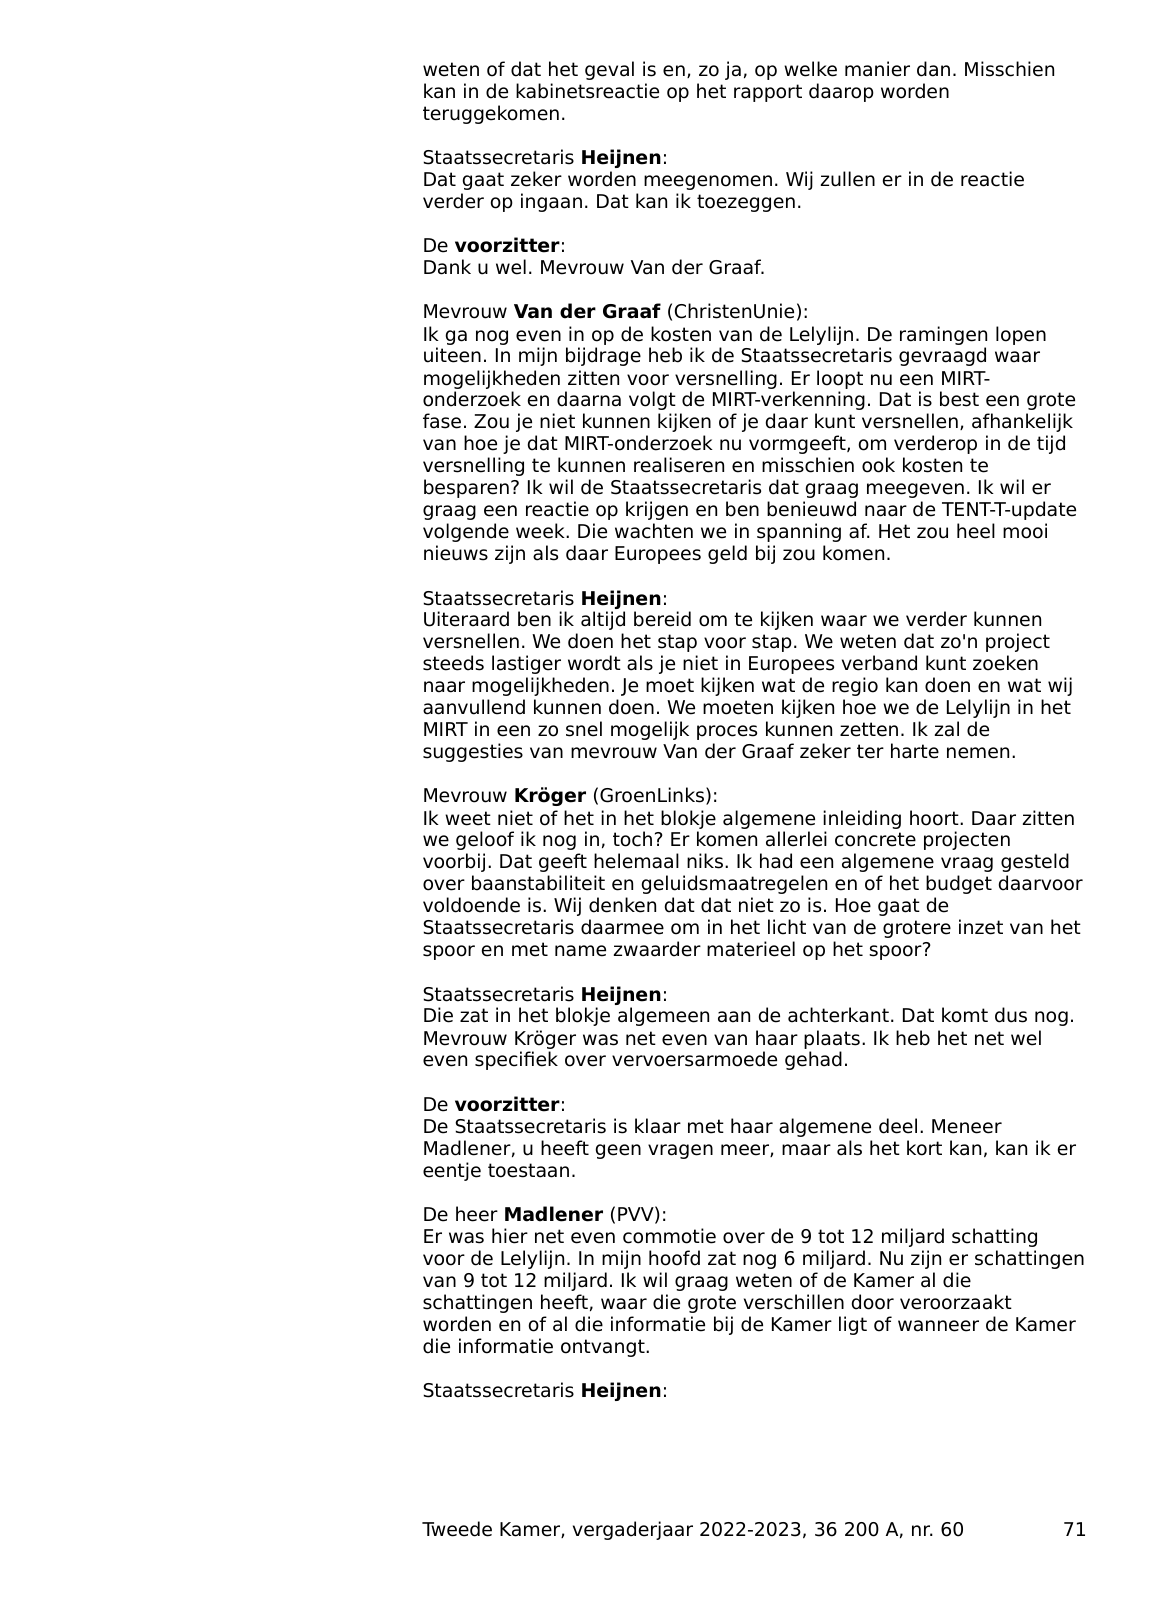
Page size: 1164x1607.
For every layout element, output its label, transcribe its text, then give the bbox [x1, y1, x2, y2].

text Staatssecretaris Heijnen: [422, 147, 1087, 169]
text Mevrouw Kröger (GroenLinks): [422, 785, 1087, 807]
text Staatssecretaris Heijnen: [422, 1380, 1087, 1402]
text Ik weet niet of het in het blokje algemene inleiding hoort. Daar zitten we geloof ik nog in, toch? Er komen allerlei concrete projecten voorbij. Dat geeft helemaal niks. Ik had een algemene vraag gesteld over baanstabiliteit en geluidsmaatregelen en of het budget daarvoor voldoende is. Wij denken dat dat niet zo is. Hoe gaat de Staatssecretaris daarmee om in het licht van de grotere inzet van het spoor en met name zwaarder materieel op het spoor? [422, 807, 1087, 961]
text Staatssecretaris Heijnen: [422, 587, 1087, 609]
text De heer Madlener (PVV): [422, 1204, 1087, 1226]
text Mevrouw Van der Graaf (ChristenUnie): [422, 301, 1087, 323]
text De Staatssecretaris is klaar met haar algemene deel. Meneer Madlener, u heeft geen vragen meer, maar als het kort kan, kan ik er eentje toestaan. [422, 1116, 1087, 1181]
text Dat gaat zeker worden meegenomen. Wij zullen er in de reactie verder op ingaan. Dat kan ik toezeggen. [422, 169, 1087, 213]
text Die zat in het blokje algemeen aan de achterkant. Dat komt dus nog. Mevrouw Kröger was net even van haar plaats. Ik heb het net wel even specifiek over vervoersarmoede gehad. [422, 1005, 1087, 1071]
text weten of dat het geval is en, zo ja, op welke manier dan. Misschien kan in de kabinetsreactie op het rapport daarop worden teruggekomen. [422, 59, 1087, 125]
text Dank u wel. Mevrouw Van der Graaf. [422, 257, 1087, 279]
text Ik ga nog even in op de kosten van de Lelylijn. De ramingen lopen uiteen. In mijn bijdrage heb ik de Staatssecretaris gevraagd waar mogelijkheden zitten voor versnelling. Er loopt nu een MIRT-onderzoek en daarna volgt de MIRT-verkenning. Dat is best een grote fase. Zou je niet kunnen kijken of je daar kunt versnellen, afhankelijk van hoe je dat MIRT-onderzoek nu vormgeeft, om verderop in de tijd versnelling te kunnen realiseren en misschien ook kosten te besparen? Ik wil de Staatssecretaris dat graag meegeven. Ik wil er graag een reactie op krijgen en ben benieuwd naar de TENT-T-update volgende week. Die wachten we in spanning af. Het zou heel mooi nieuws zijn als daar Europees geld bij zou komen. [422, 323, 1087, 565]
text De voorzitter: [422, 1093, 1087, 1116]
text Uiteraard ben ik altijd bereid om te kijken waar we verder kunnen versnellen. We doen het stap voor stap. We weten dat zo'n project steeds lastiger wordt als je niet in Europees verband kunt zoeken naar mogelijkheden. Je moet kijken wat de regio kan doen en wat wij aanvullend kunnen doen. We moeten kijken hoe we de Lelylijn in het MIRT in een zo snel mogelijk proces kunnen zetten. Ik zal de suggesties van mevrouw Van der Graaf zeker ter harte nemen. [422, 609, 1087, 763]
text Staatssecretaris Heijnen: [422, 983, 1087, 1005]
text Er was hier net even commotie over de 9 tot 12 miljard schatting voor de Lelylijn. In mijn hoofd zat nog 6 miljard. Nu zijn er schattingen van 9 tot 12 miljard. Ik wil graag weten of de Kamer al die schattingen heeft, waar die grote verschillen door veroorzaakt worden en of al die informatie bij de Kamer ligt of wanneer de Kamer die informatie ontvangt. [422, 1226, 1087, 1357]
text De voorzitter: [422, 235, 1087, 257]
